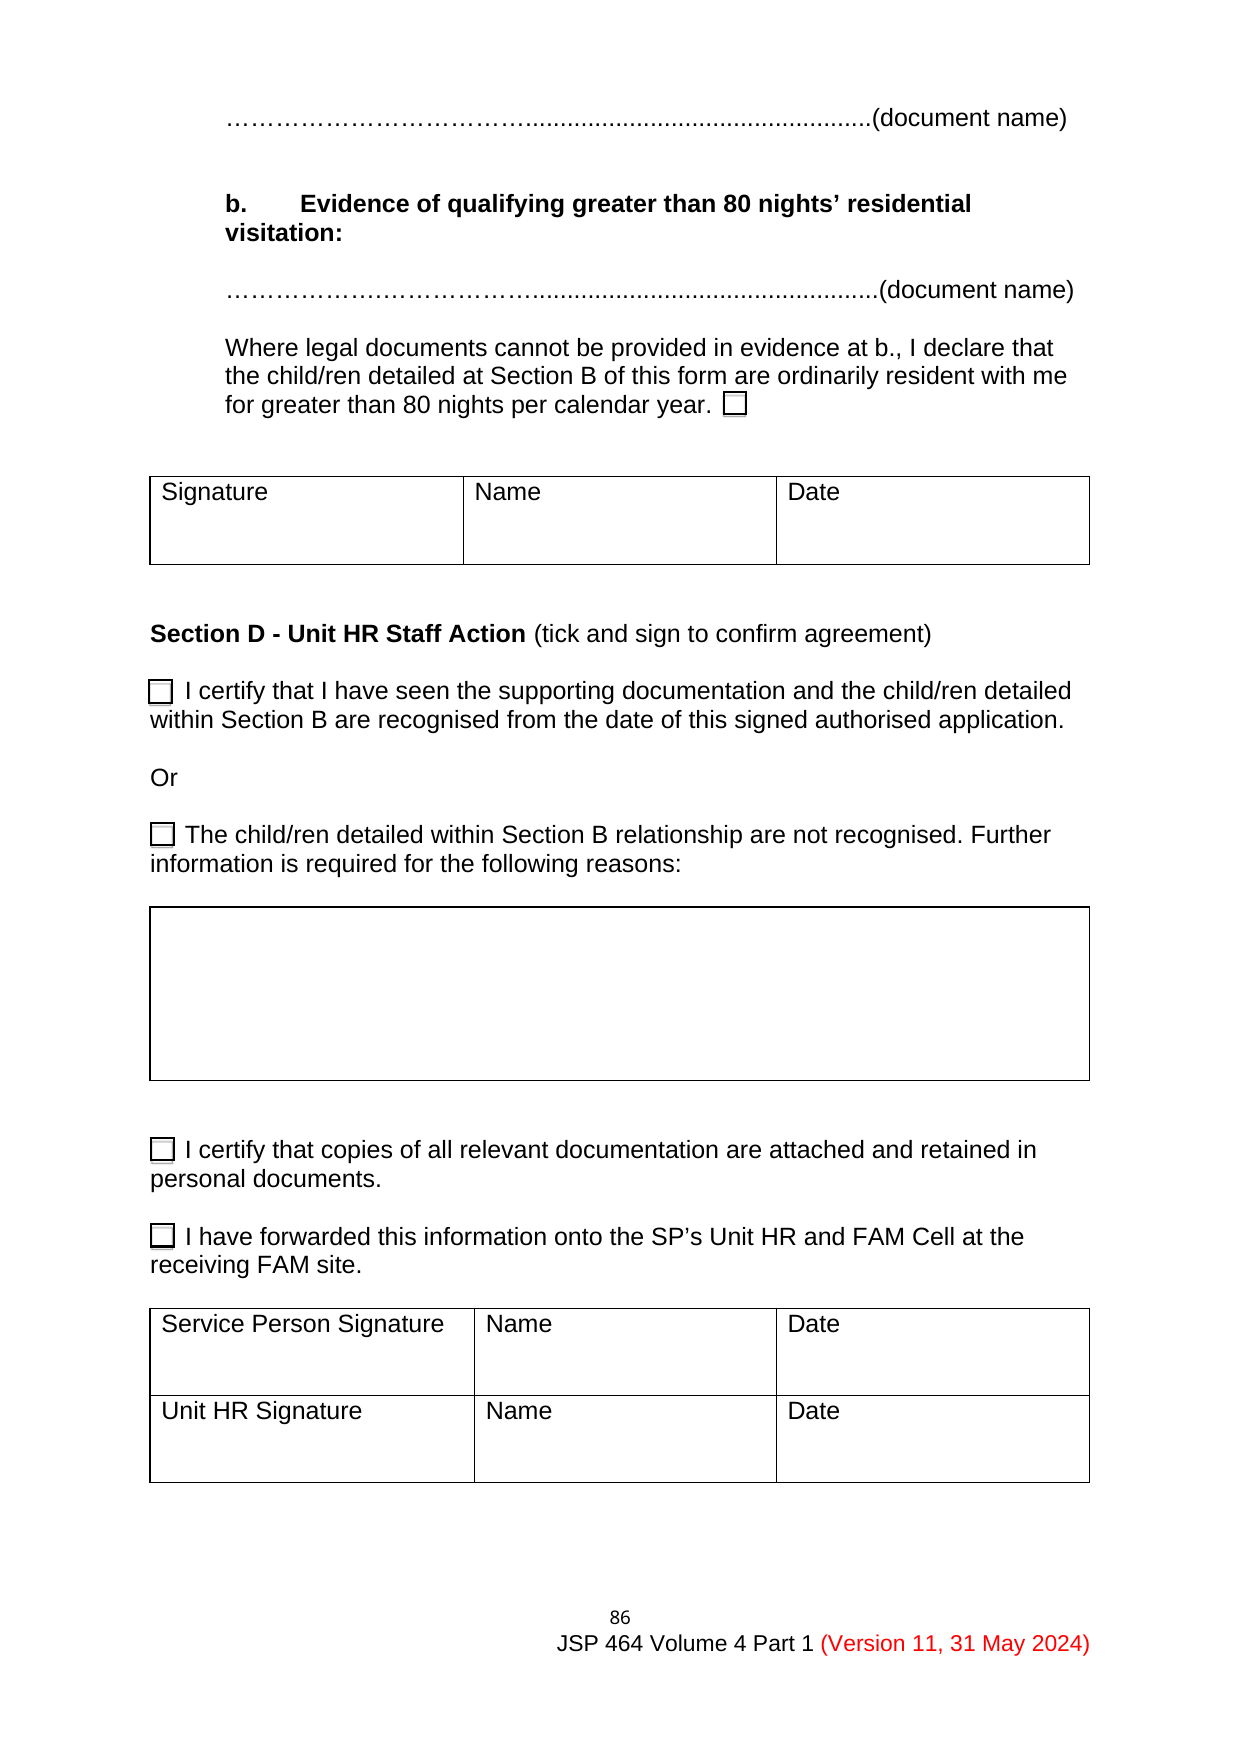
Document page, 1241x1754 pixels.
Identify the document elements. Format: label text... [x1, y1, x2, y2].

text Or [150, 763, 1090, 791]
table_cell Name [475, 1396, 776, 1482]
table_header Name [464, 477, 776, 563]
table_header Name [475, 1309, 776, 1395]
text b. Evidence of qualifying greater than 80 nights’ residential visitation: [150, 189, 1090, 246]
text I certify that I have seen the supporting documentation and the child/ren detailed within Section B are recognised from the date of this signed authorised application. [150, 676, 1090, 734]
text ……………….………………..................................................(document name) [150, 275, 1090, 304]
table_header Signature [151, 477, 463, 563]
table_header [151, 908, 1089, 1080]
text I certify that copies of all relevant documentation are attached and retained in personal documents. [150, 1135, 1090, 1193]
table_cell Unit HR Signature [151, 1396, 474, 1482]
table_header Date [777, 1309, 1089, 1395]
text Where legal documents cannot be provided in evidence at b., I declare that the child/ren detailed at Section B of this form are ordinarily resident with me for greater than 80 nights per calendar year. [225, 332, 1090, 419]
table_header Service Person Signature [151, 1309, 474, 1395]
text The child/ren detailed within Section B relationship are not recognised. Further information is required for the following reasons: [150, 820, 1090, 878]
table_header Date [777, 477, 1089, 563]
table_cell Date [777, 1396, 1089, 1482]
text ………………………………..................................................(document name) [150, 102, 1090, 131]
text I have forwarded this information onto the SP’s Unit HR and FAM Cell at the receiving FAM site. [150, 1221, 1090, 1279]
text Section D - Unit HR Staff Action (tick and sign to confirm agreement) [150, 619, 1090, 648]
